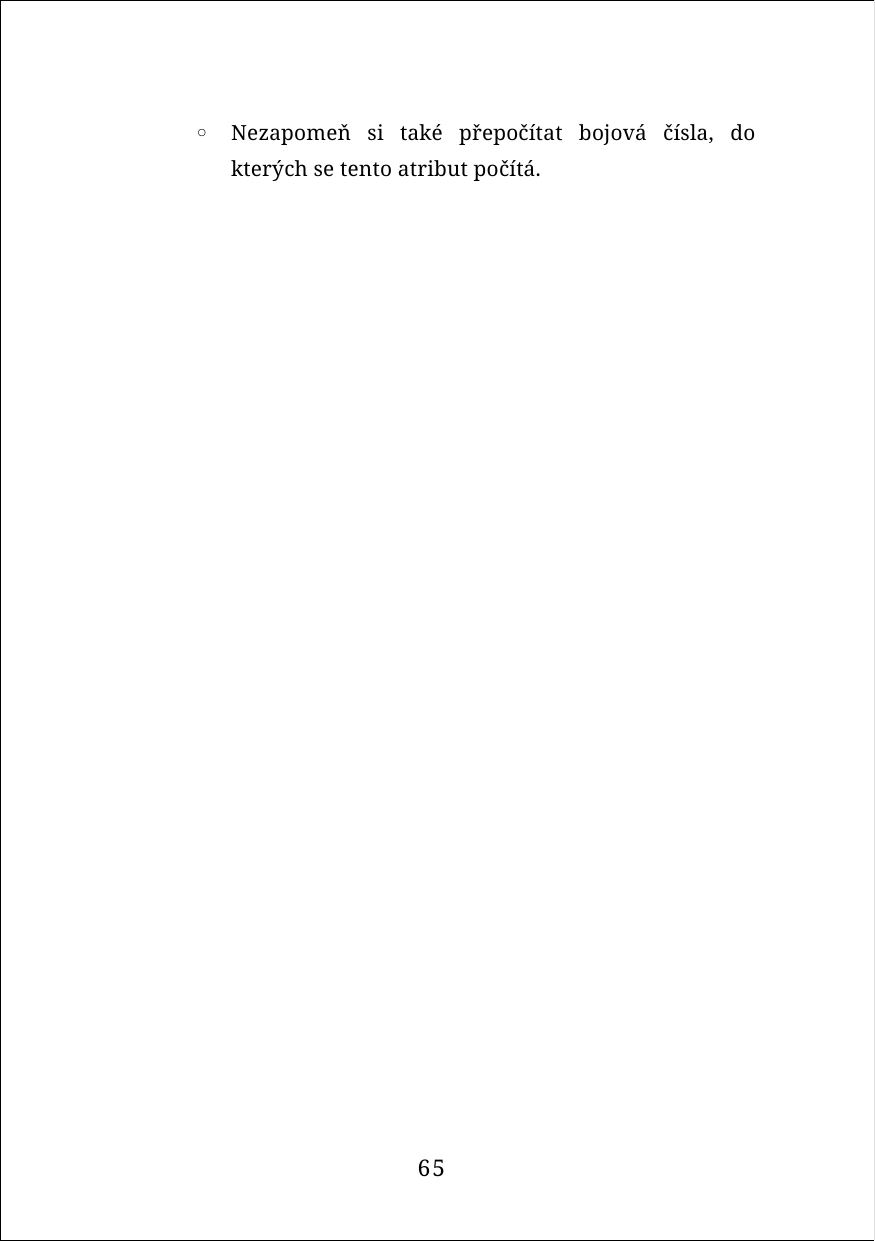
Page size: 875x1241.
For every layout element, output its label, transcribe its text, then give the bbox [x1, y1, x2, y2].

list Nezapomeň si také přepočítat bojová čísla, do kterých se tento atribut počítá. [193, 118, 756, 182]
